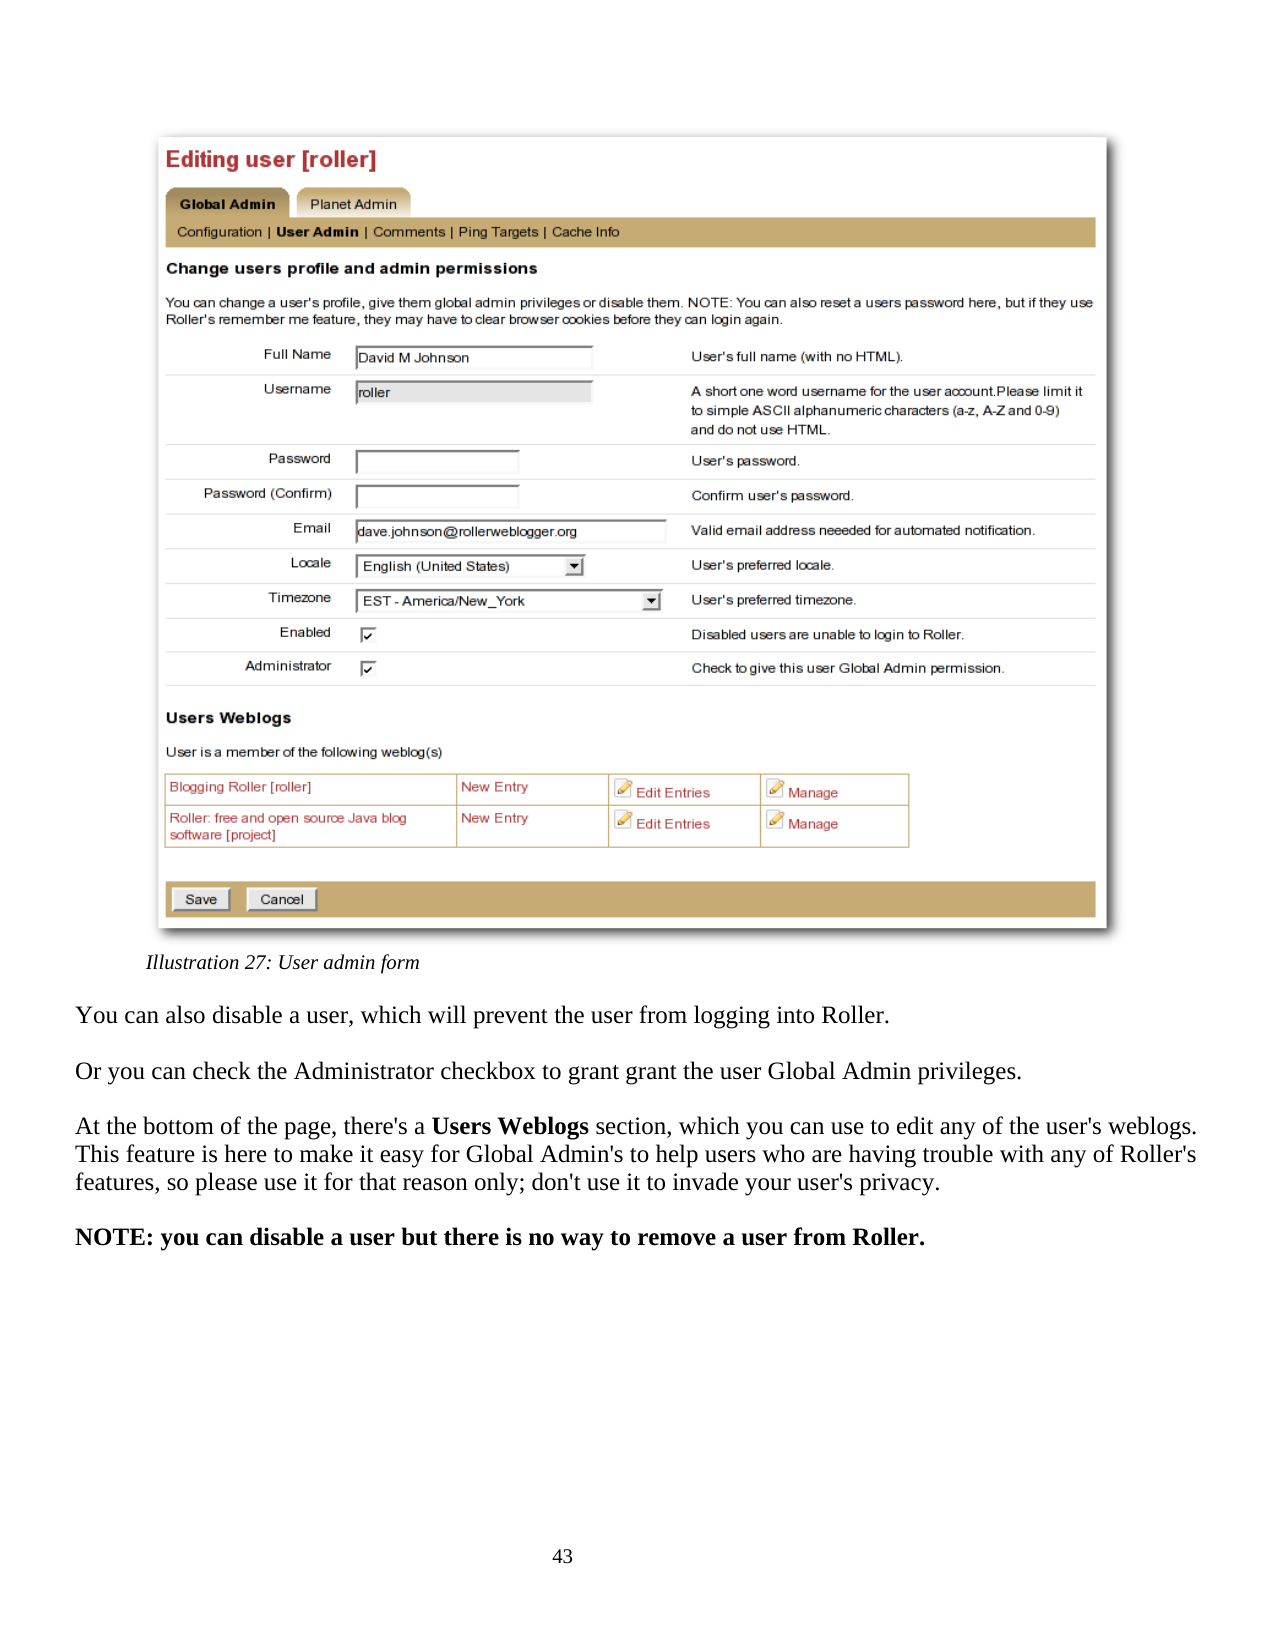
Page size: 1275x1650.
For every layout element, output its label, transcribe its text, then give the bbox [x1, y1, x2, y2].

text NOTE: you can disable a user but there is no way to remove a user from Roller. [75, 1223, 1200, 1251]
picture [145, 124, 1130, 951]
text Illustration 27: User admin form [146, 951, 1129, 974]
text You can also disable a user, which will prevent the user from logging into Roller. [75, 1001, 1200, 1029]
text At the bottom of the page, there's a Users Weblogs section, which you can use to edit any of the user's weblogs. This feature is here to make it easy for Global Admin's to help users who are having trouble with any of Roller's features, so please use it for that reason only; don't use it to invade your user's privacy. [75, 1112, 1200, 1195]
text Or you can check the Administrator checkbox to grant grant the user Global Admin privileges. [75, 1057, 1200, 1084]
